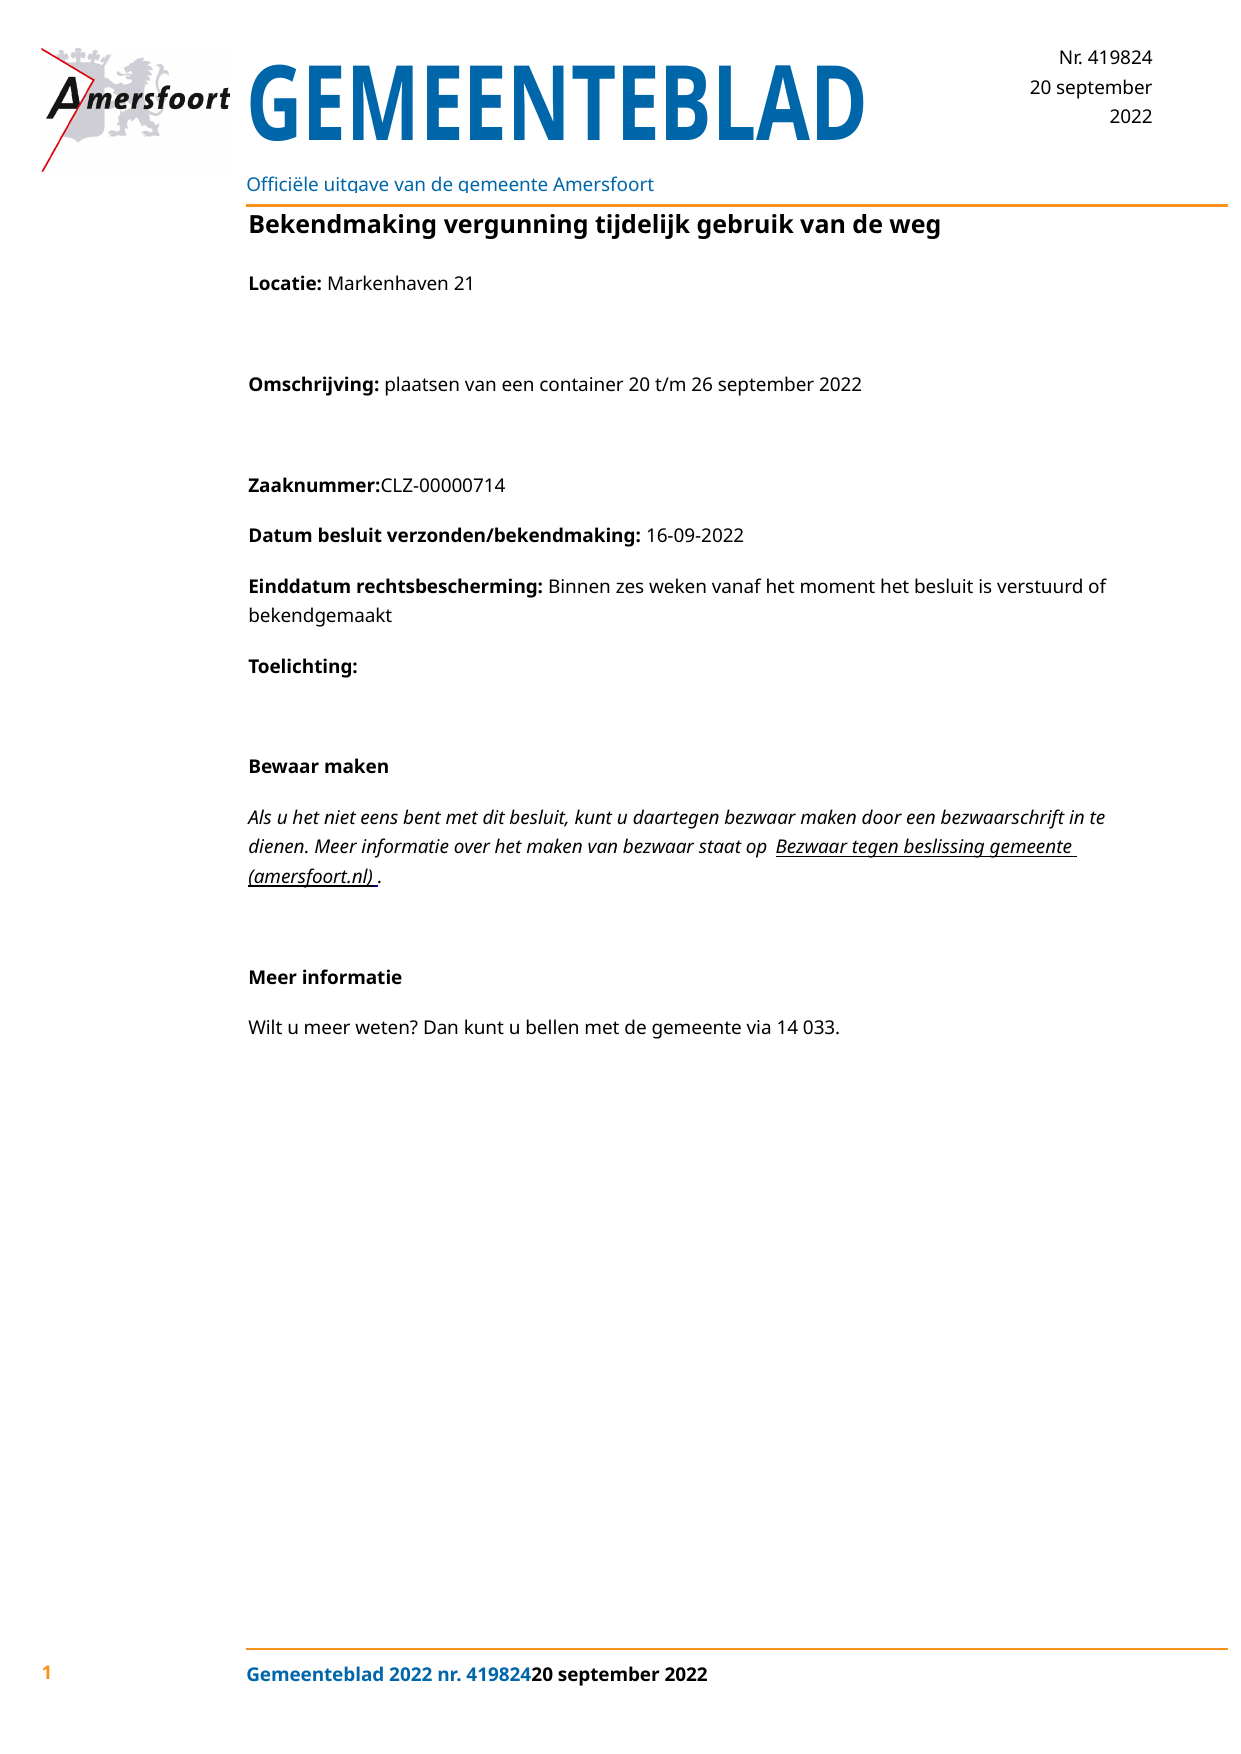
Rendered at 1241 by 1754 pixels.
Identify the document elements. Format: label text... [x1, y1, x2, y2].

text Bewaar maken [248, 754, 1152, 779]
picture [41, 47, 231, 172]
text Zaaknummer:CLZ-00000714 [248, 472, 1152, 498]
text Omschrijving: plaatsen van een container 20 t/m 26 september 2022 [248, 371, 1152, 397]
text Bekendmaking vergunning tijdelijk gebruik van de weg [248, 207, 1152, 241]
text Toelichting: [248, 653, 1152, 678]
text Als u het niet eens bent met dit besluit, kunt u daartegen bezwaar maken door een bezwaarschrift in te dienen. Meer informatie over het maken van bezwaar staat op Bezwaar tegen beslissing gemeente (amersfoort.nl) . [248, 804, 1152, 889]
text Wilt u meer weten? Dan kunt u bellen met de gemeente via 14 033. [248, 1014, 1152, 1040]
text Einddatum rechtsbescherming: Binnen zes weken vanaf het moment het besluit is verstuurd of bekendgemaakt [248, 573, 1152, 628]
text Locatie: Markenhaven 21 [248, 270, 1152, 296]
text Meer informatie [248, 964, 1152, 990]
text Datum besluit verzonden/bekendmaking: 16-09-2022 [248, 522, 1152, 548]
